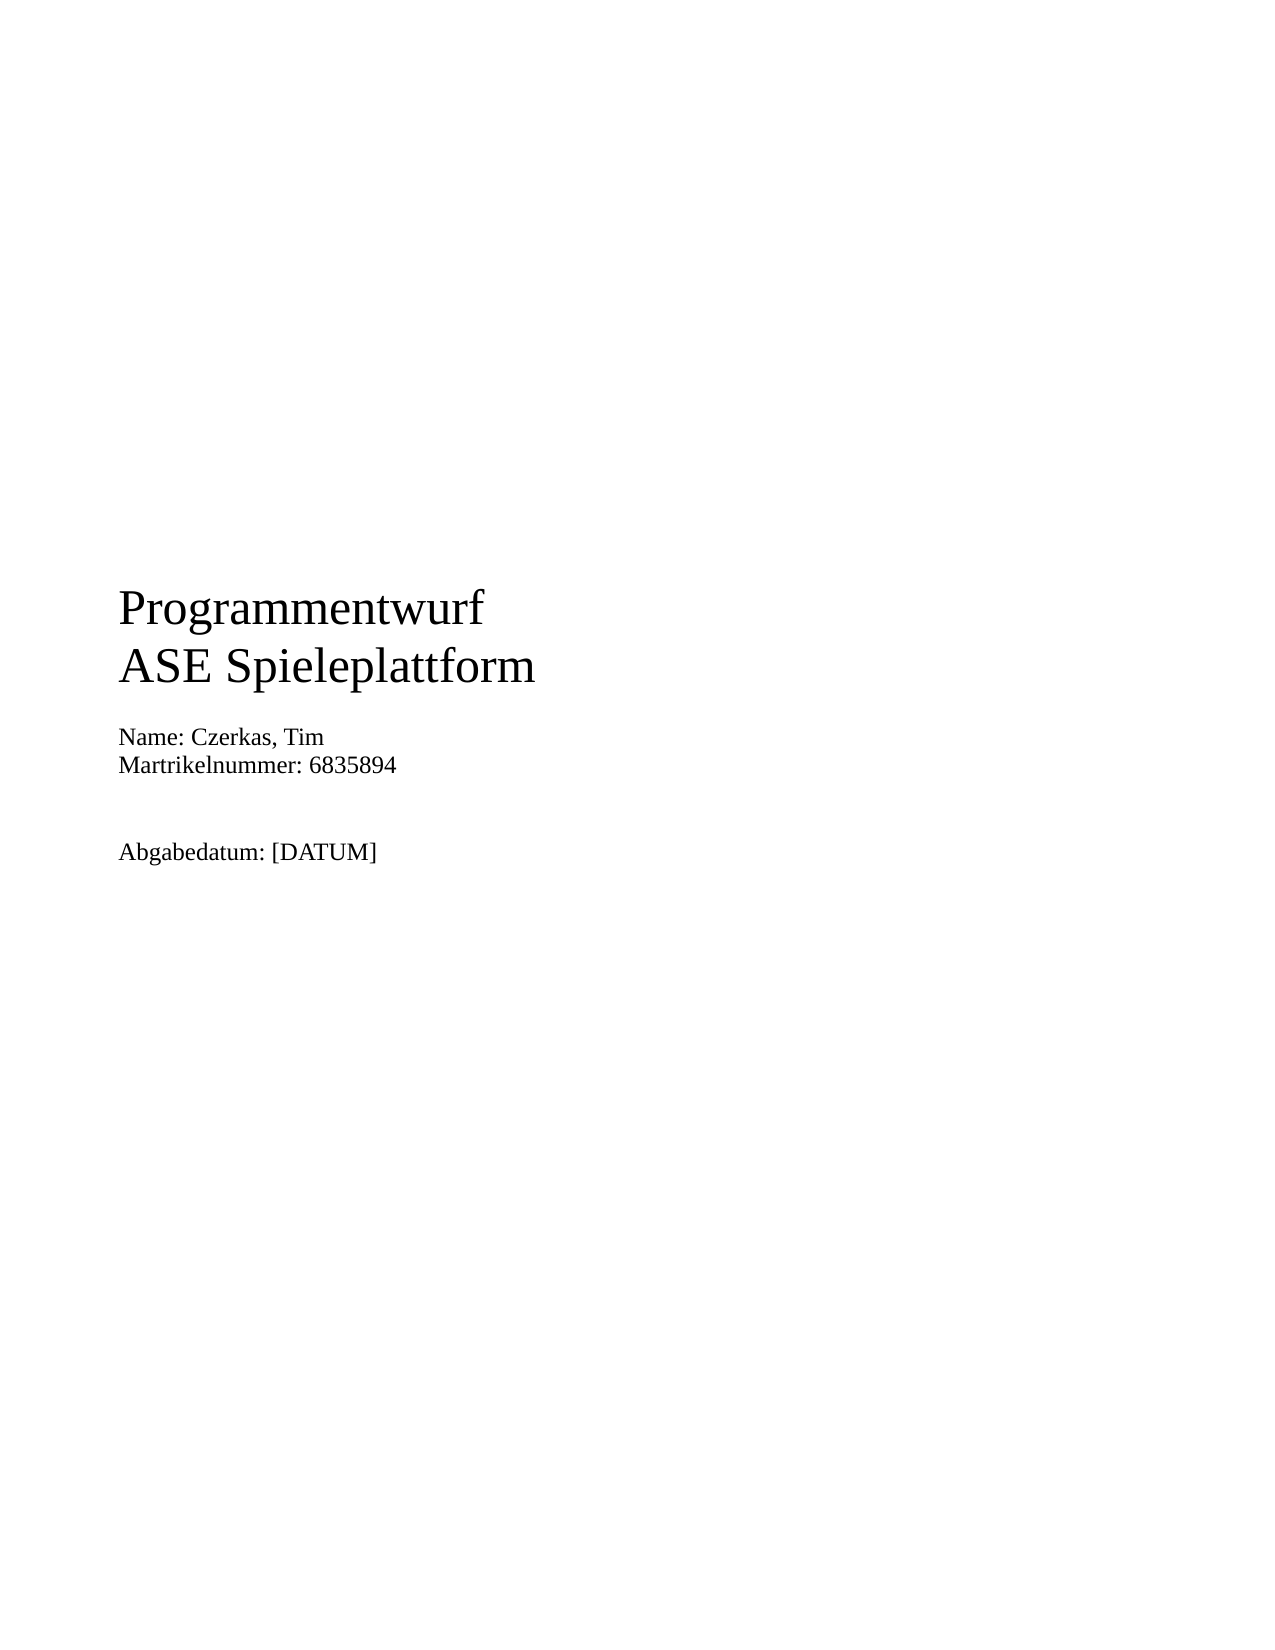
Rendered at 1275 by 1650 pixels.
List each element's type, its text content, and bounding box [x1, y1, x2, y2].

text Programmentwurf [118, 578, 1157, 636]
text Name: Czerkas, Tim Martrikelnummer: 6835894 [118, 722, 1157, 779]
text ASE Spieleplattform [118, 636, 1157, 693]
text Abgabedatum: [DATUM] [118, 837, 1157, 866]
